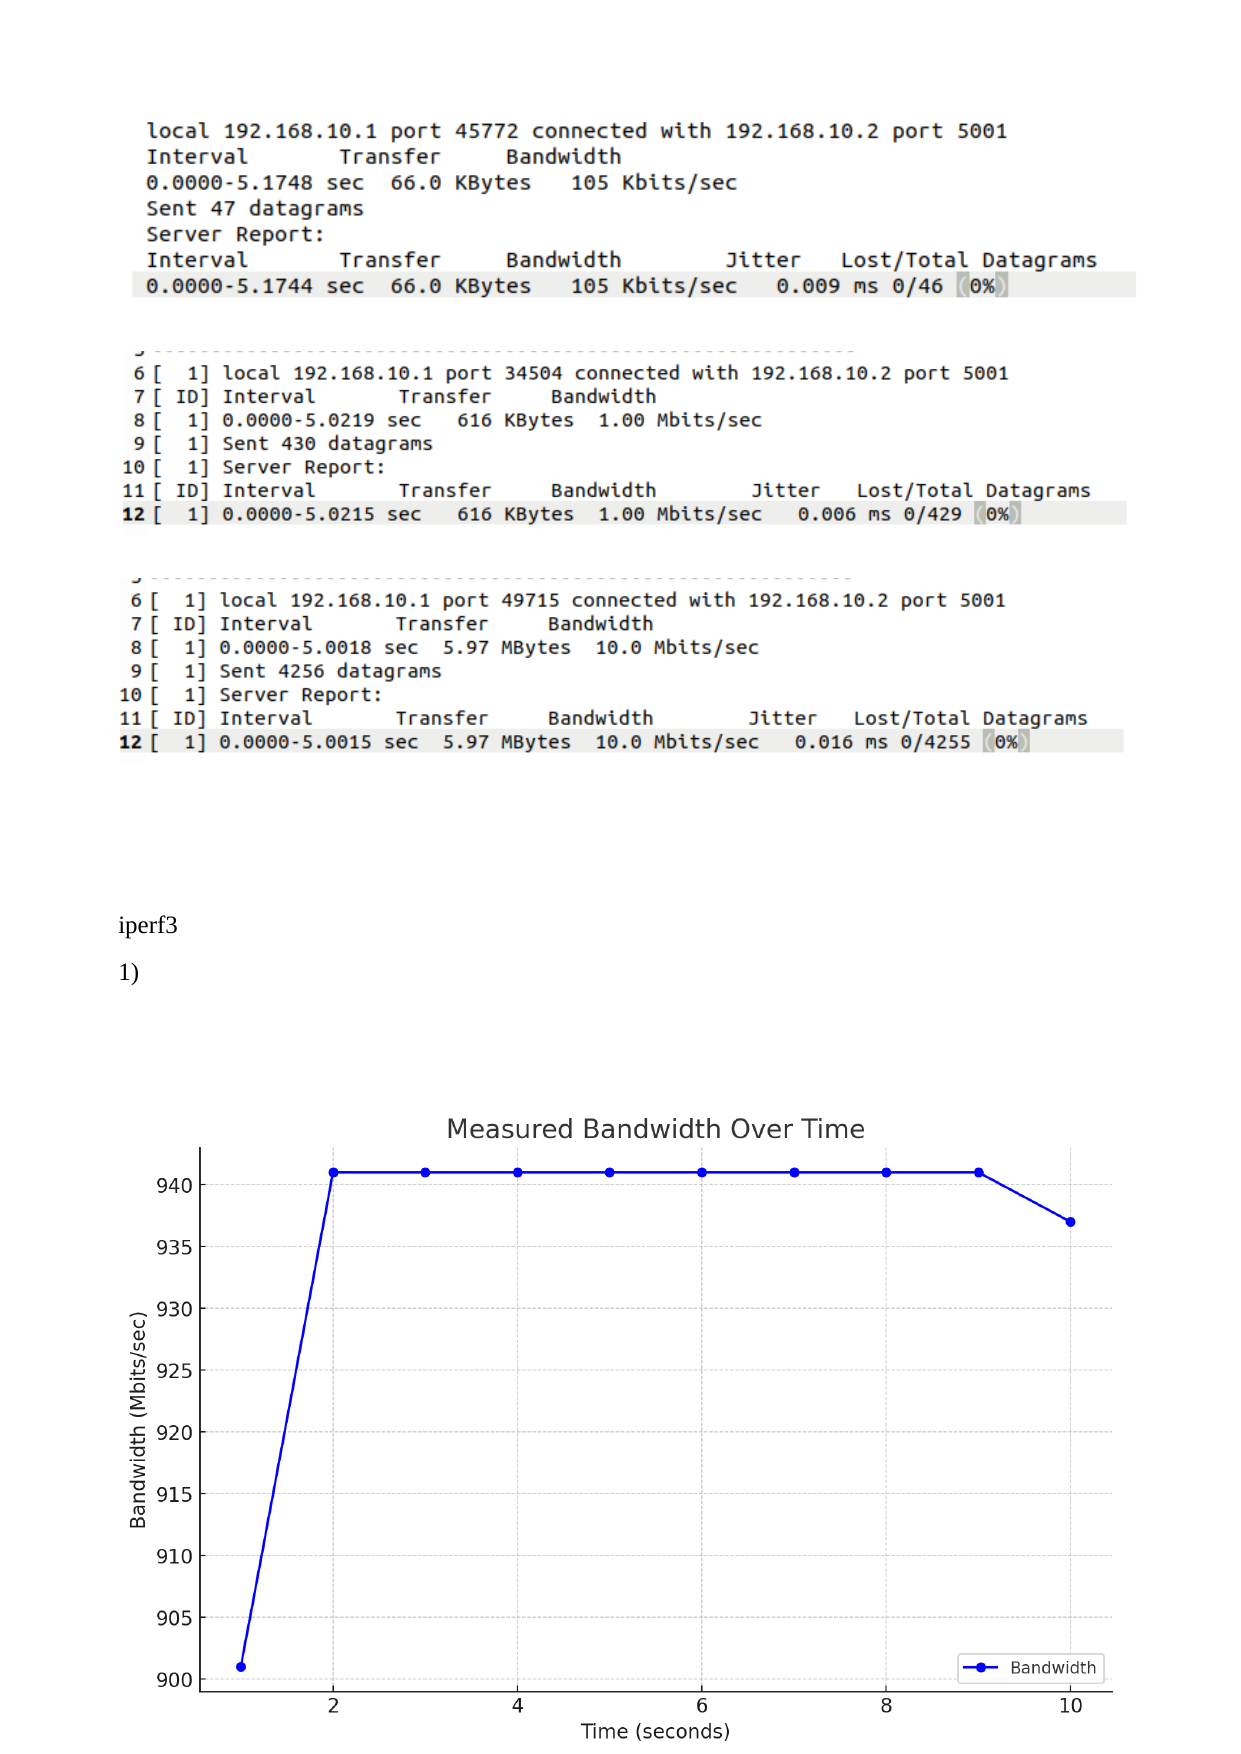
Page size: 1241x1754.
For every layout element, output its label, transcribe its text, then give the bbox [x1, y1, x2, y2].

text iperf3 [118, 910, 1122, 938]
picture [119, 578, 1124, 763]
picture [122, 351, 1127, 535]
picture [132, 122, 1137, 309]
picture [118, 1106, 1123, 1754]
text 1) [118, 957, 1122, 986]
